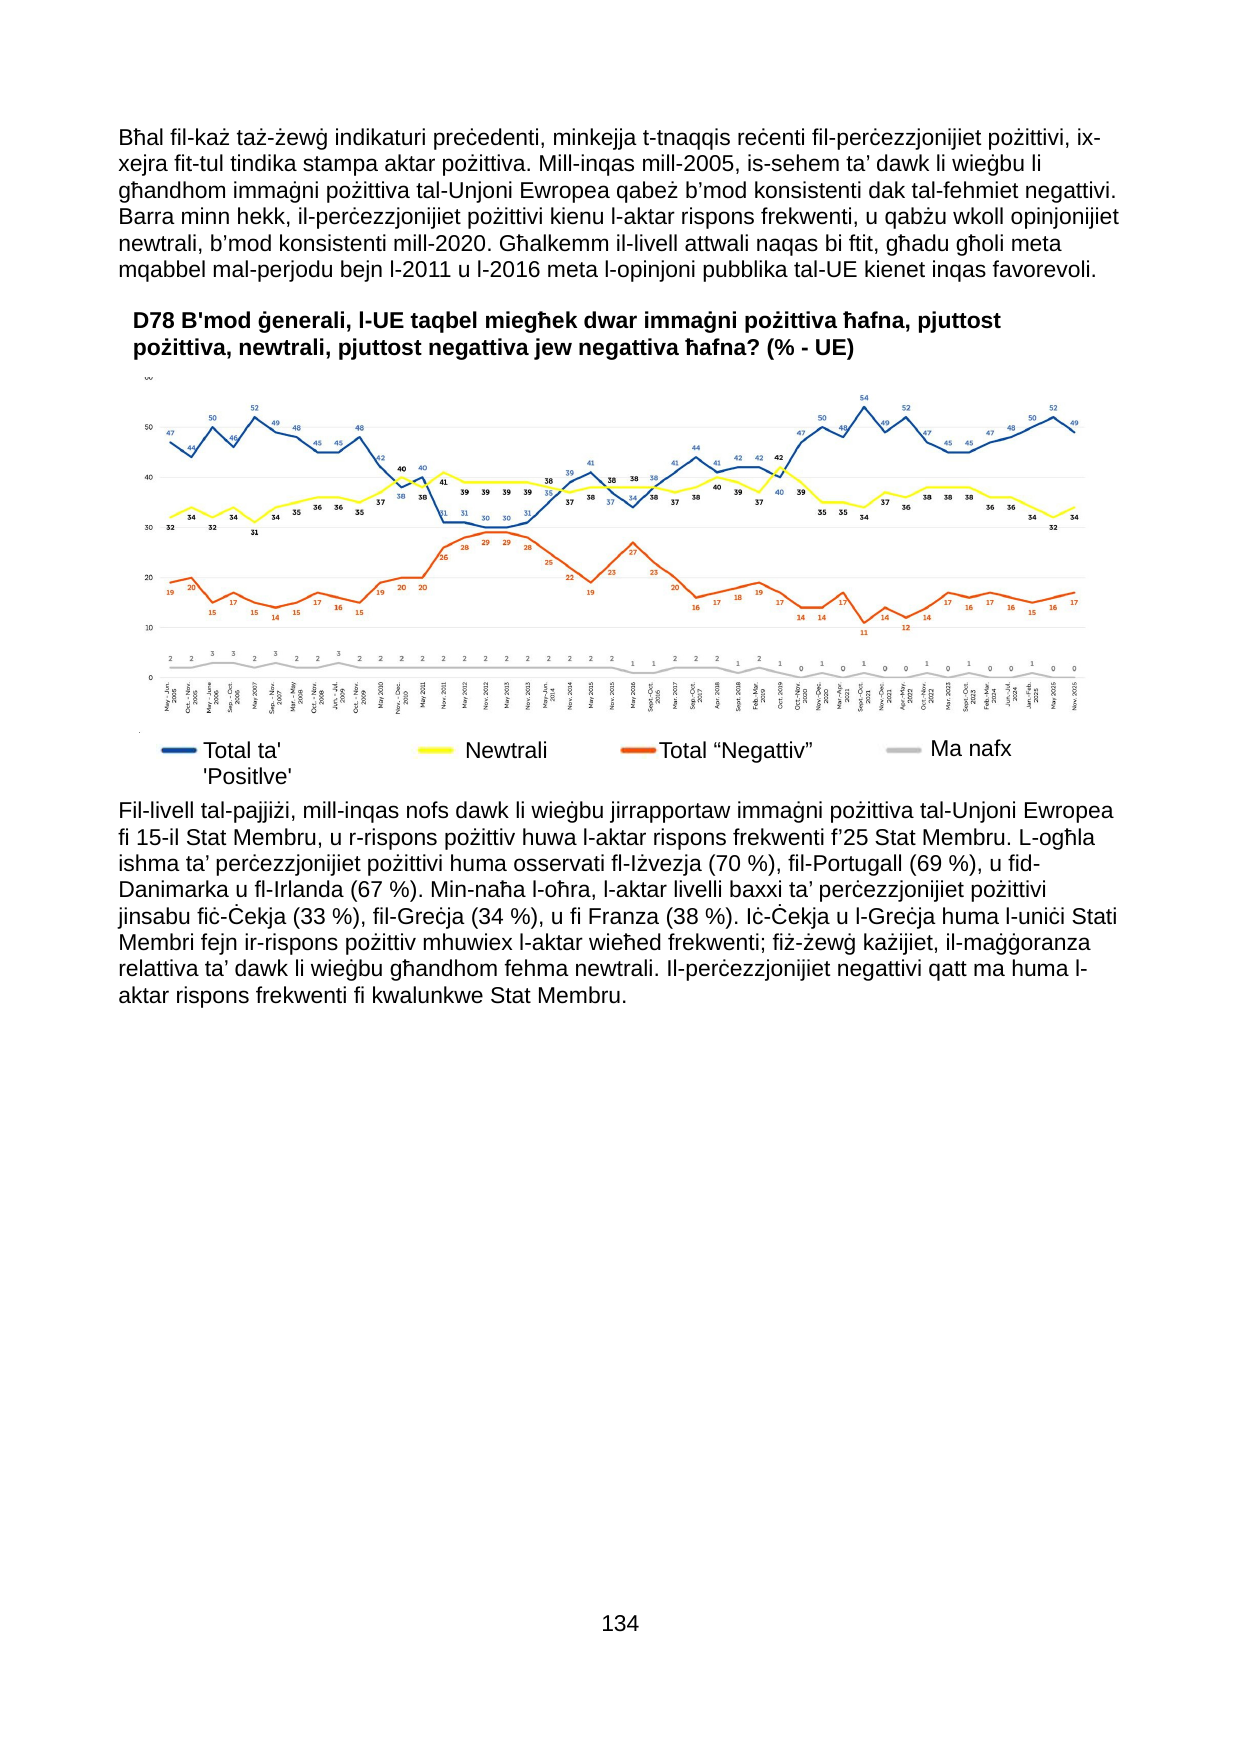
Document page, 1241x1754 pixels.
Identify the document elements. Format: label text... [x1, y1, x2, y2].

text Bħal fil-każ taż-żewġ indikaturi preċedenti, minkejja t-tnaqqis reċenti fil-perċezzjonijiet pożittivi, ix-xejra fit-tul tindika stampa aktar pożittiva. Mill-inqas mill-2005, is-sehem ta’ dawk li wieġbu li għandhom immaġni pożittiva tal-Unjoni Ewropea qabeż b’mod konsistenti dak tal-fehmiet negattivi. Barra minn hekk, il-perċezzjonijiet pożittivi kienu l-aktar rispons frekwenti, u qabżu wkoll opinjonijiet newtrali, b’mod konsistenti mill-2020. Għalkemm il-livell attwali naqas bi ftit, għadu għoli meta mqabbel mal-perjodu bejn l-2011 u l-2016 meta l-opinjoni pubblika tal-UE kienet inqas favorevoli. [118, 124, 1122, 282]
text Fil-livell tal-pajjiżi, mill-inqas nofs dawk li wieġbu jirrapportaw immaġni pożittiva tal-Unjoni Ewropea fi 15-il Stat Membru, u r-rispons pożittiv huwa l-aktar rispons frekwenti f’25 Stat Membru. L-ogħla ishma ta’ perċezzjonijiet pożittivi huma osservati fl-Iżvezja (70 %), fil-Portugall (69 %), u fid-Danimarka u fl-Irlanda (67 %). Min-naħa l-oħra, l-aktar livelli baxxi ta’ perċezzjonijiet pożittivi jinsabu fiċ-Ċekja (33 %), fil-Greċja (34 %), u fi Franza (38 %). Iċ-Ċekja u l-Greċja huma l-uniċi Stati Membri fejn ir-rispons pożittiv mhuwiex l-aktar wieħed frekwenti; fiż-żewġ każijiet, il-maġġoranza relattiva ta’ dawk li wieġbu għandhom fehma newtrali. Il-perċezzjonijiet negattivi qatt ma huma l-aktar rispons frekwenti fi kwalunkwe Stat Membru. [118, 294, 1122, 1008]
picture [156, 738, 923, 759]
picture [139, 377, 1106, 733]
picture [753, 747, 759, 757]
